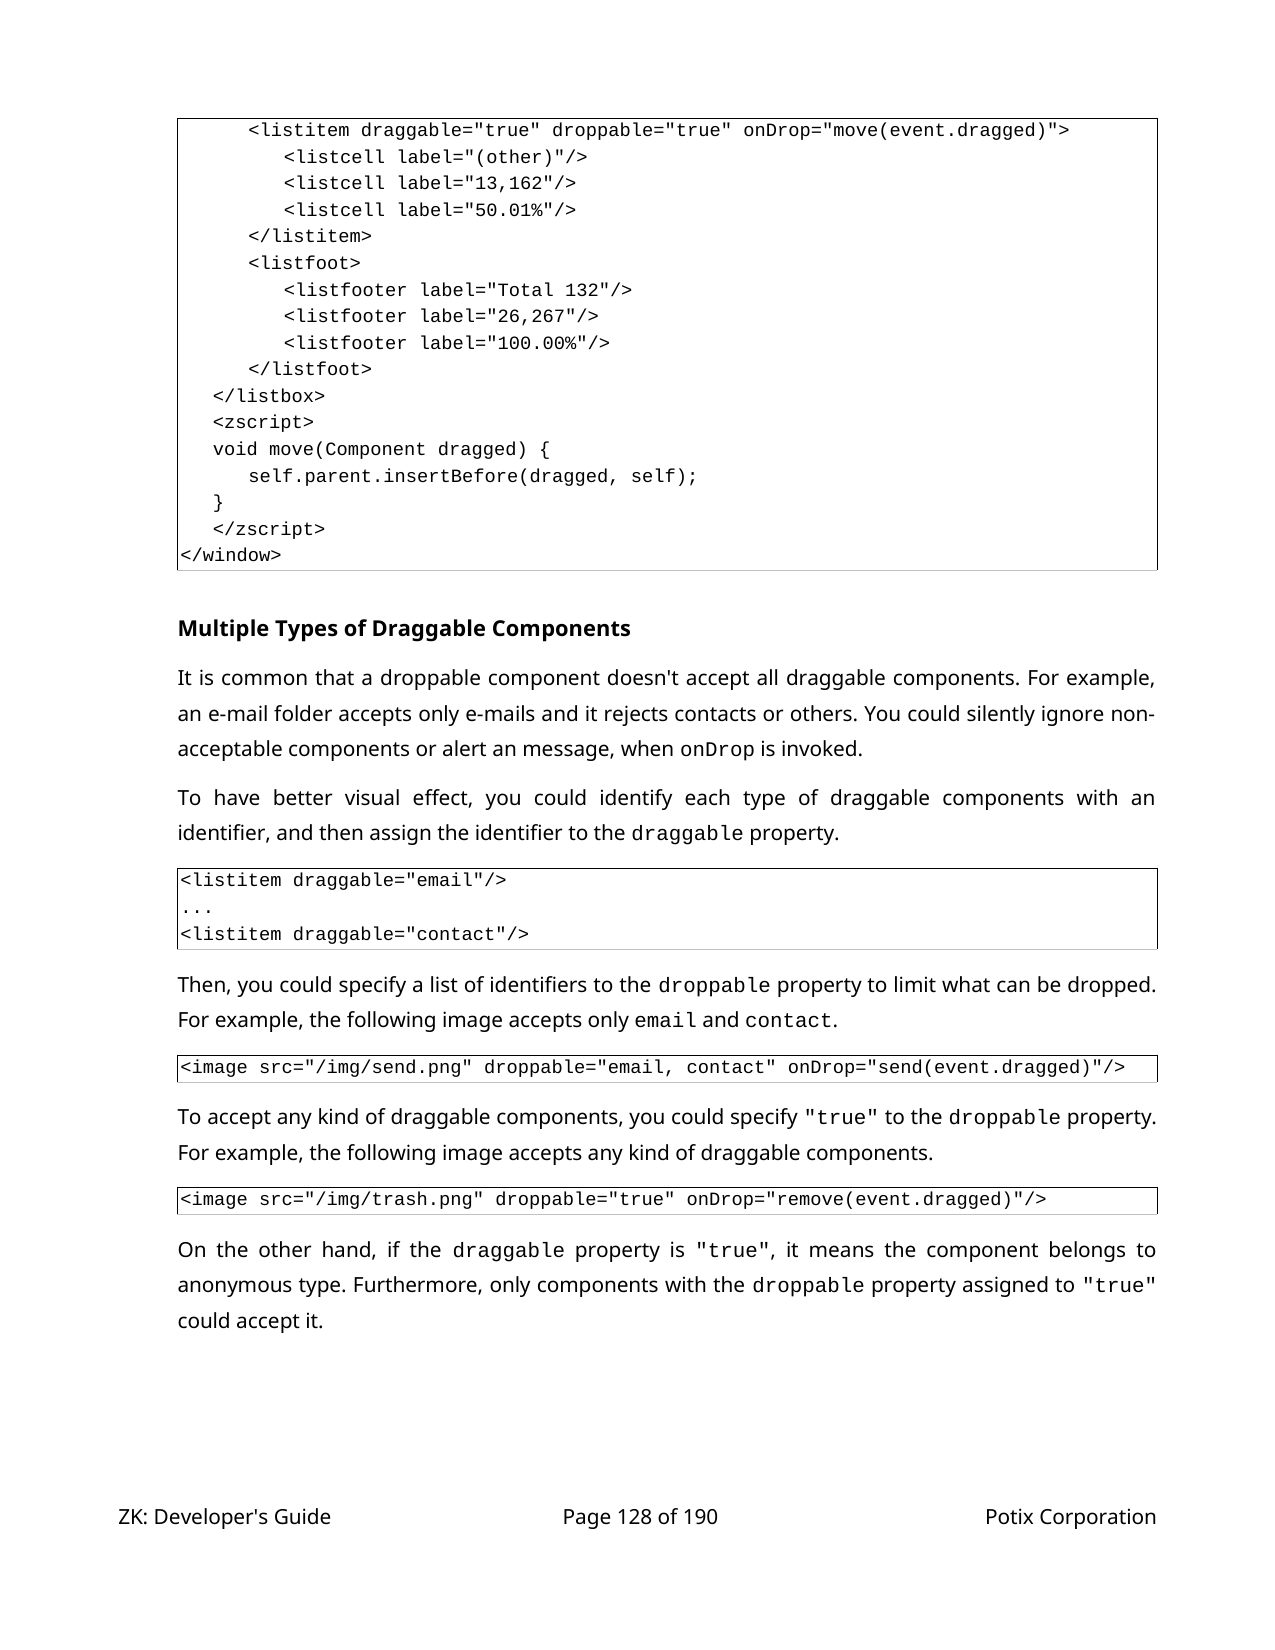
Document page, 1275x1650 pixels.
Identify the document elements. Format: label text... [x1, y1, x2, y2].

text On the other hand, if the draggable property is "true", it means the component belongs to anonymous type. Furthermore, only components with the droppable property assigned to "true" could accept it. [177, 1235, 1157, 1334]
text To accept any kind of draggable components, you could specify "true" to the droppable property. For example, the following image accepts any kind of draggable components. [177, 1102, 1157, 1166]
text <listitem draggable="true" droppable="true" onDrop="move(event.dragged)"> <listcell label="(other)"/> <listcell label="13,162"/> <listcell label="50.01%"/> </listitem> <listfoot> <listfooter label="Total 132"/> <listfooter label="26,267"/> <listfooter label="100.00%"/> </listfoot> </listbox> <zscript> void move(Component dragged) { self.parent.insertBefore(dragged, self); } </zscript> </window> [178, 119, 1157, 570]
text Then, you could specify a list of identifiers to the droppable property to limit what can be dropped. For example, the following image accepts only email and contact. [177, 970, 1157, 1034]
subtitle Multiple Types of Draggable Components [177, 613, 1157, 643]
text <listitem draggable="contact"/> [178, 922, 1157, 949]
text ... [178, 895, 1157, 919]
text <listitem draggable="email"/> [178, 869, 1157, 892]
text <image src="/img/trash.png" droppable="true" onDrop="remove(event.dragged)"/> [178, 1188, 1157, 1214]
text <image src="/img/send.png" droppable="email, contact" onDrop="send(event.dragged)"/> [178, 1056, 1157, 1082]
text It is common that a droppable component doesn't accept all draggable components. For example, an e-mail folder accepts only e-mails and it rejects contacts or others. You could silently ignore non-acceptable components or alert an message, when onDrop is invoked. [177, 663, 1157, 762]
text To have better visual effect, you could identify each type of draggable components with an identifier, and then assign the identifier to the draggable property. [177, 783, 1157, 847]
